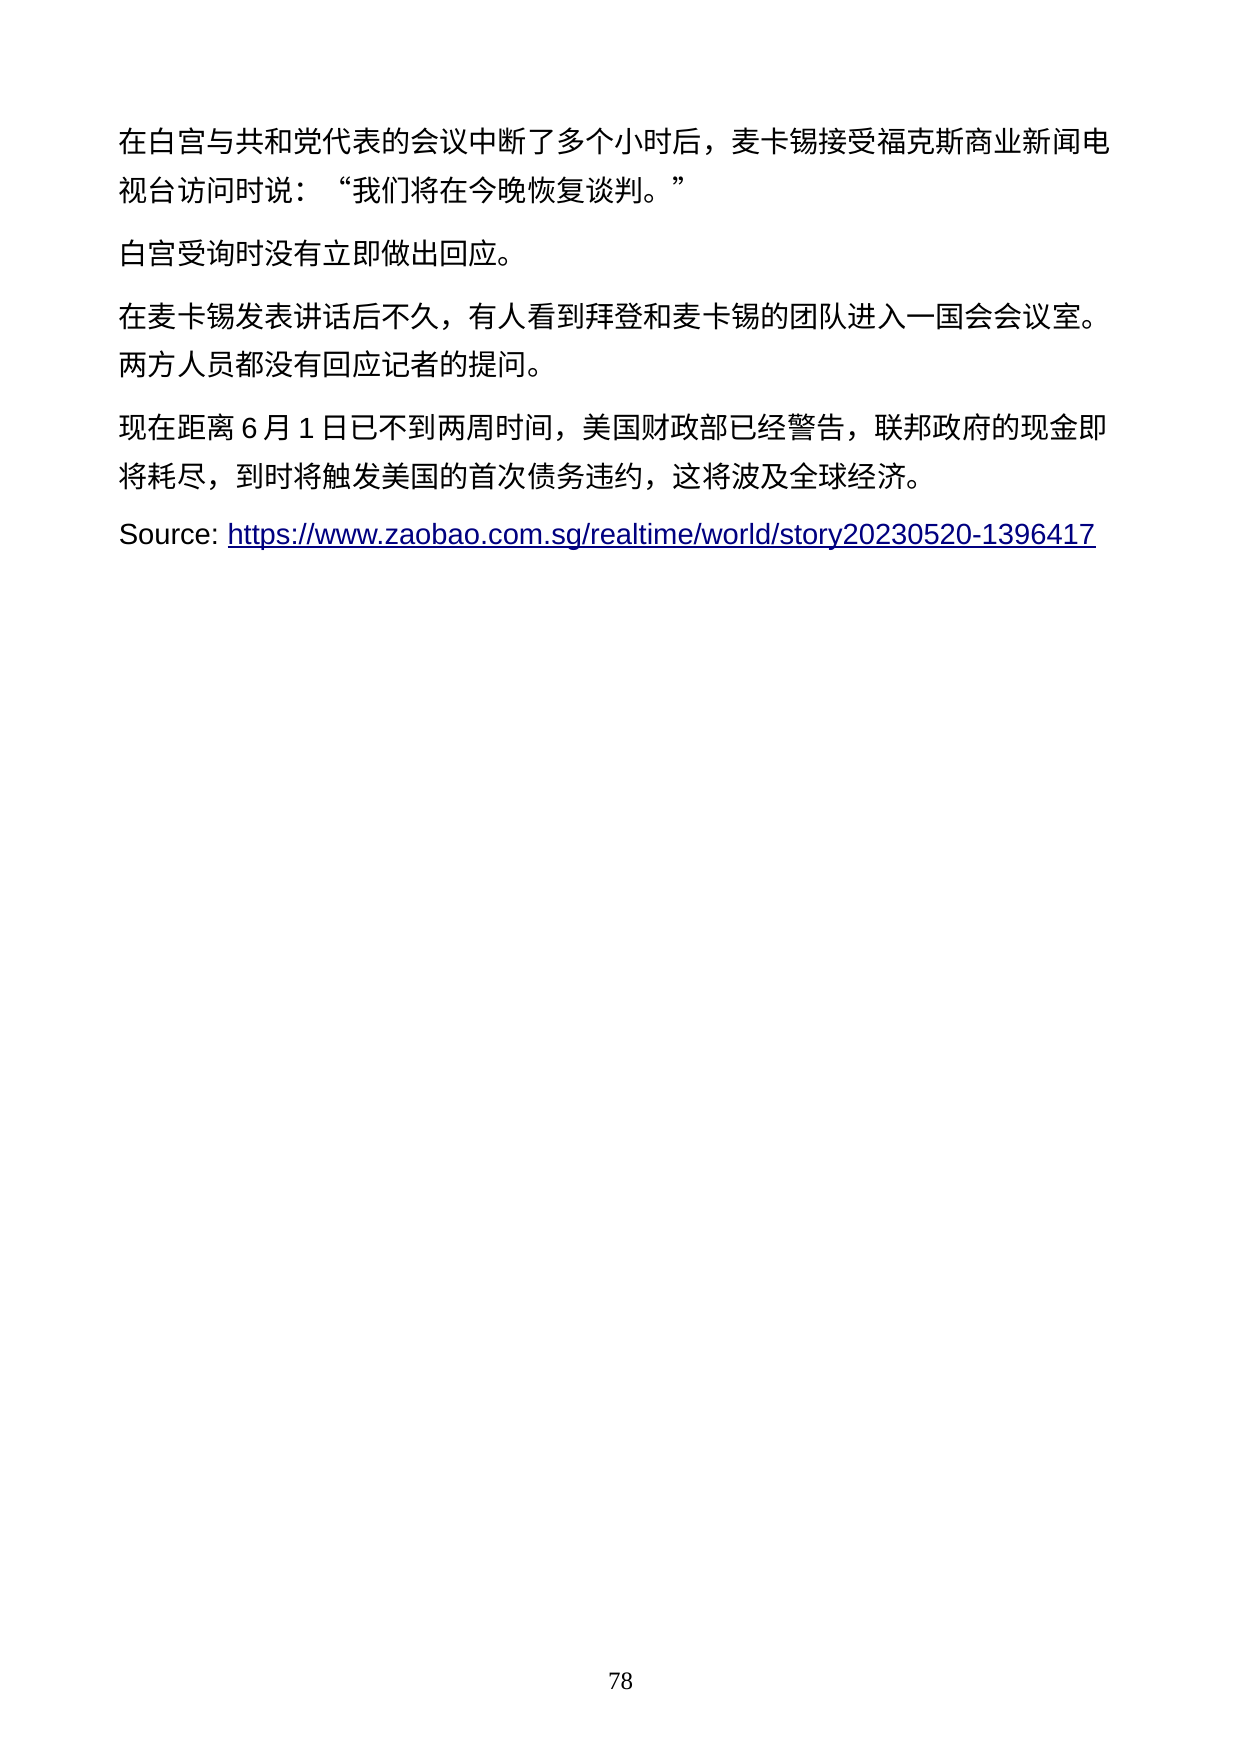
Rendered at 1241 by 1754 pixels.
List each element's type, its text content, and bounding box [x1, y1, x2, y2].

text 现在距离6月1日已不到两周时间，美国财政部已经警告，联邦政府的现金即将耗尽，到时将触发美国的首次债务违约，这将波及全球经济。 [118, 405, 1122, 496]
text 白宫受询时没有立即做出回应。 [118, 230, 1122, 272]
text 在白宫与共和党代表的会议中断了多个小时后，麦卡锡接受福克斯商业新闻电视台访问时说：“我们将在今晚恢复谈判。” [118, 118, 1122, 209]
text Source: https://www.zaobao.com.sg/realtime/world/story20230520-1396417 [118, 517, 1122, 550]
text 在麦卡锡发表讲话后不久，有人看到拜登和麦卡锡的团队进入一国会会议室。两方人员都没有回应记者的提问。 [118, 293, 1122, 384]
